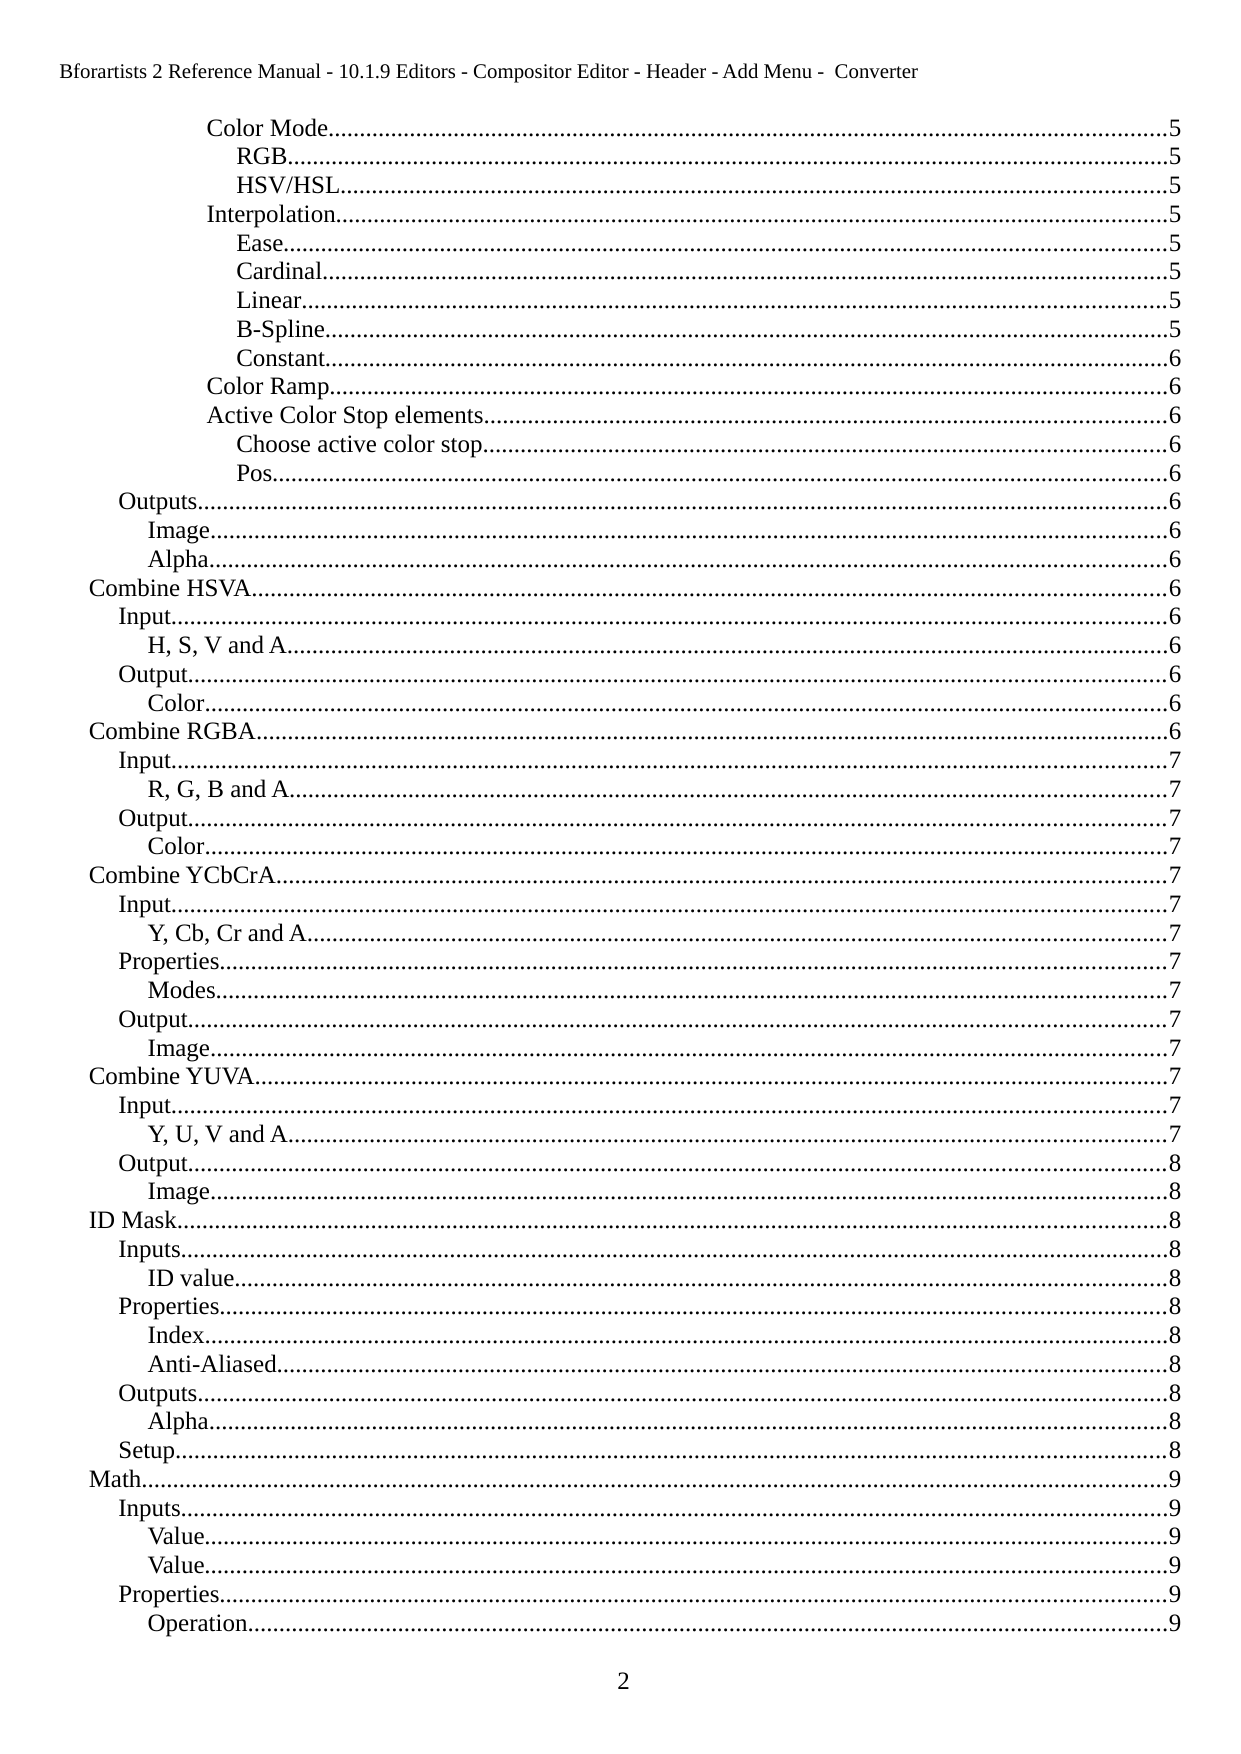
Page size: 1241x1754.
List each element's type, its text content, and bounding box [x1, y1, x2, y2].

text Color 7 [147, 831, 1181, 860]
text Image 8 [147, 1176, 1181, 1205]
text Output 7 [118, 803, 1181, 831]
text Output 6 [118, 659, 1181, 688]
text Alpha 6 [147, 544, 1181, 573]
text RGB 5 [236, 141, 1181, 170]
text Cardinal 5 [236, 256, 1181, 285]
text Active Color Stop elements 6 [206, 400, 1181, 429]
text Combine YUVA 7 [88, 1061, 1181, 1090]
text Input 7 [118, 889, 1181, 918]
text Color 6 [147, 688, 1181, 716]
text Setup 8 [118, 1435, 1181, 1464]
text Value 9 [147, 1550, 1181, 1579]
text Input 6 [118, 601, 1181, 630]
text Value 9 [147, 1521, 1181, 1550]
text Operation 9 [147, 1608, 1181, 1636]
text Color Mode 5 [206, 113, 1181, 141]
text Math 9 [88, 1464, 1181, 1493]
text Combine RGBA 6 [88, 716, 1181, 745]
text Inputs 8 [118, 1234, 1181, 1263]
text Combine HSVA 6 [88, 573, 1181, 601]
text Choose active color stop 6 [236, 429, 1181, 458]
text Modes 7 [147, 975, 1181, 1004]
text Constant 6 [236, 343, 1181, 371]
text ID Mask 8 [88, 1205, 1181, 1234]
text Input 7 [118, 745, 1181, 774]
text Y, Cb, Cr and A 7 [147, 918, 1181, 946]
text Anti-Aliased 8 [147, 1349, 1181, 1378]
text Index 8 [147, 1320, 1181, 1349]
text Interpolation 5 [206, 199, 1181, 228]
text Properties 9 [118, 1579, 1181, 1608]
text R, G, B and A 7 [147, 774, 1181, 803]
text Color Ramp 6 [206, 371, 1181, 400]
text Y, U, V and A 7 [147, 1119, 1181, 1148]
text Inputs 9 [118, 1493, 1181, 1521]
text Linear 5 [236, 285, 1181, 314]
text Properties 8 [118, 1291, 1181, 1320]
text Alpha 8 [147, 1406, 1181, 1435]
text Image 7 [147, 1033, 1181, 1061]
text Pos 6 [236, 458, 1181, 486]
text Ease 5 [236, 228, 1181, 256]
text B-Spline 5 [236, 314, 1181, 343]
text Properties 7 [118, 946, 1181, 975]
text Outputs 8 [118, 1378, 1181, 1406]
text Input 7 [118, 1090, 1181, 1119]
text Output 8 [118, 1148, 1181, 1176]
text ID value 8 [147, 1263, 1181, 1291]
text Outputs 6 [118, 486, 1181, 515]
text Output 7 [118, 1004, 1181, 1033]
text Combine YCbCrA 7 [88, 860, 1181, 889]
text HSV/HSL 5 [236, 170, 1181, 199]
text H, S, V and A 6 [147, 630, 1181, 659]
text Image 6 [147, 515, 1181, 544]
